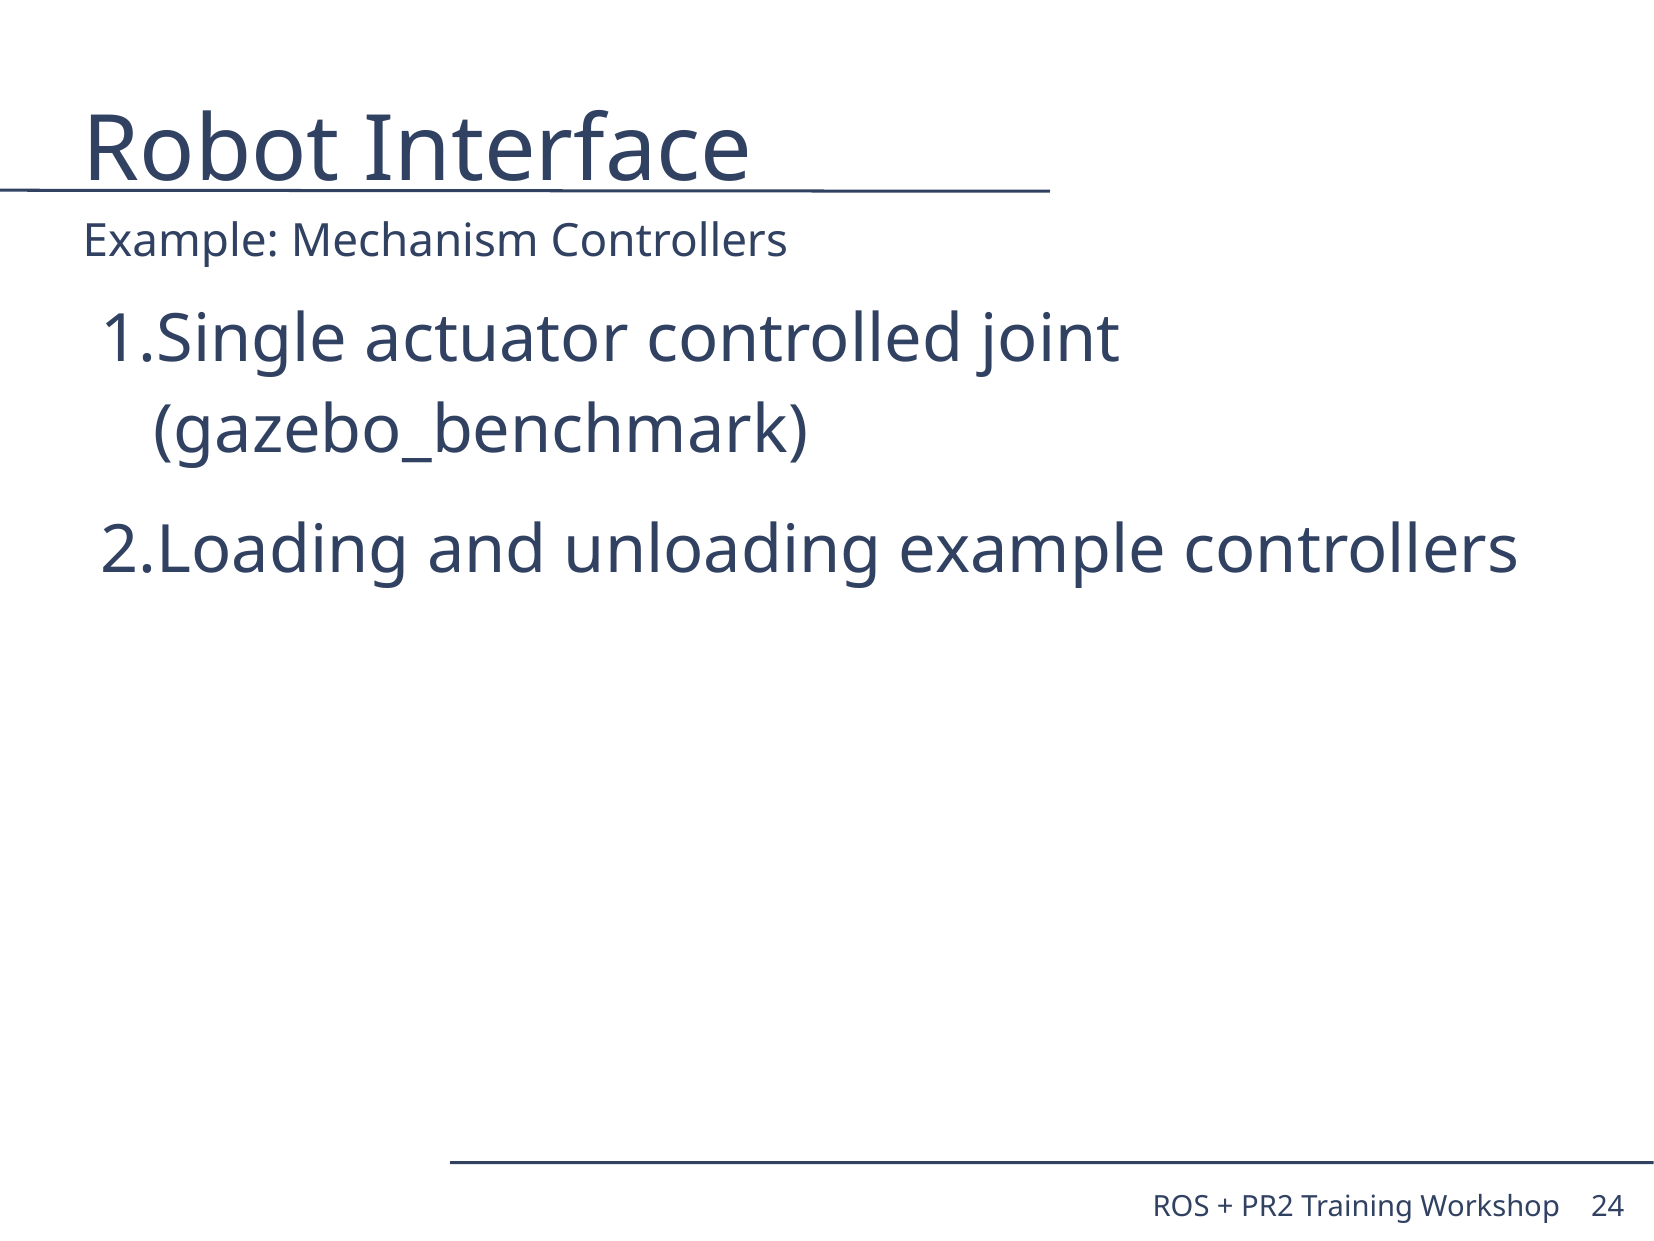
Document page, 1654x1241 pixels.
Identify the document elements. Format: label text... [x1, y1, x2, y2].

list Single actuator controlled joint (gazebo_benchmark) Loading and unloading example controllers [82, 290, 1571, 1109]
title Robot Interface Example: Mechanism Controllers [82, 73, 1571, 281]
